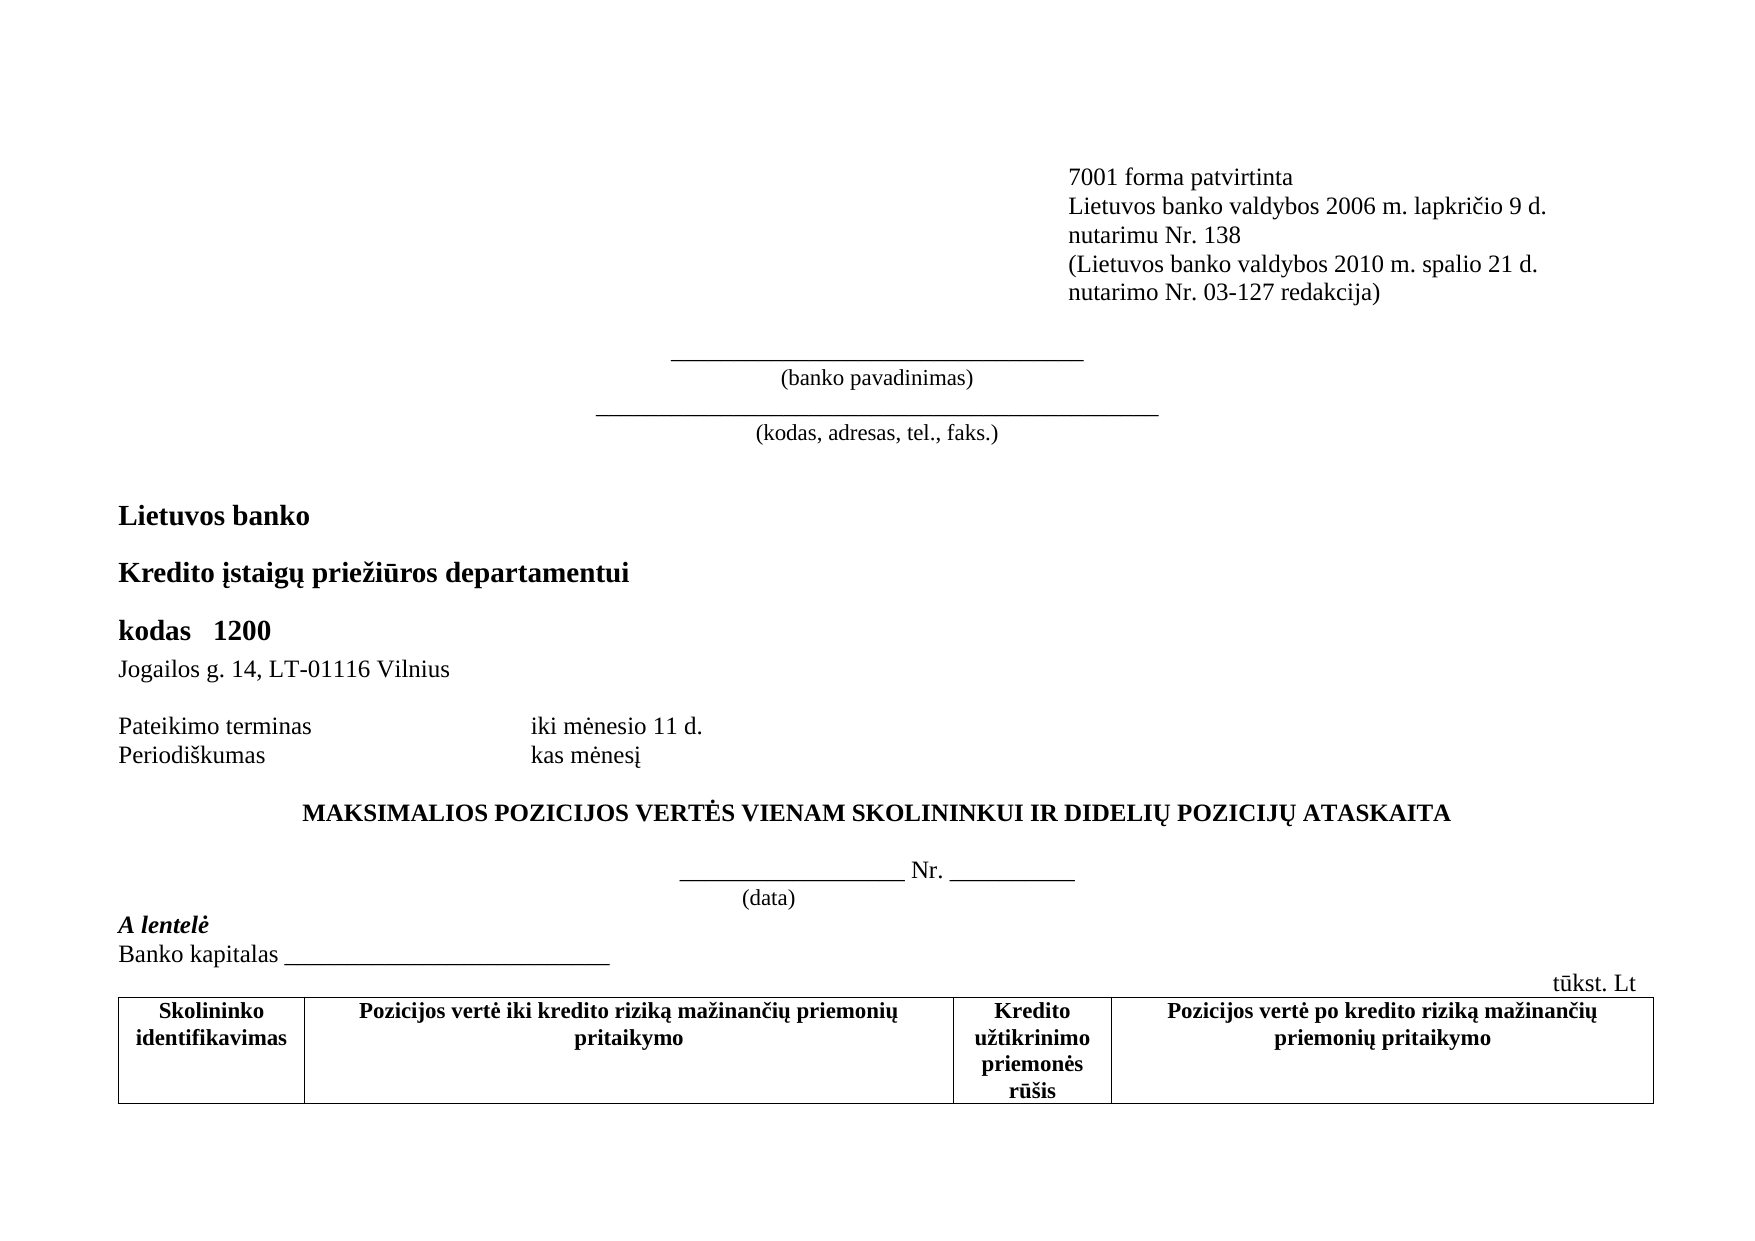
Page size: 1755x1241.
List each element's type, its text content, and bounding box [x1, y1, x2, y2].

text 7001 forma patvirtinta [1068, 162, 1636, 191]
text (banko pavadinimas) [118, 364, 1636, 390]
text MAKSIMALIOS POZICIJOS vertės vienam skolininkui IR DIDELIŲ pozicijų ATASKAITA [118, 798, 1636, 826]
text Lietuvos banko [118, 498, 1636, 531]
text _____________________________________________ [118, 390, 1636, 419]
text Kredito įstaigų priežiūros departamentui [118, 556, 1636, 589]
table_header Kredito užtikrinimo priemonės rūšis [954, 998, 1111, 1103]
text (Lietuvos banko valdybos 2010 m. spalio 21 d. [1068, 249, 1636, 277]
table_header Pozicijos vertė po kredito riziką mažinančių priemonių pritaikymo [1112, 998, 1653, 1103]
table_header Pozicijos vertė iki kredito riziką mažinančių priemonių pritaikymo [305, 998, 953, 1103]
table_header Skolininko identifikavimas [119, 998, 304, 1103]
text _________________________________ [118, 335, 1636, 364]
text kodas 1200 [118, 613, 1636, 647]
text Pateikimo terminas iki mėnesio 11 d. [118, 711, 1636, 740]
text Banko kapitalas __________________________ [118, 939, 1636, 968]
text (kodas, adresas, tel., faks.) [118, 419, 1636, 445]
text nutarimo Nr. 03-127 redakcija) [1068, 277, 1636, 306]
text tūkst. Lt [118, 968, 1636, 997]
text Periodiškumas kas mėnesį [118, 740, 1636, 769]
text A lentelė [118, 910, 1636, 939]
text (data) [118, 884, 1636, 910]
text Lietuvos banko valdybos 2006 m. lapkričio 9 d. nutarimu Nr. 138 [1068, 191, 1636, 249]
text Jogailos g. 14, LT-01116 Vilnius [118, 654, 1636, 683]
text __________________ Nr. __________ [118, 855, 1636, 884]
